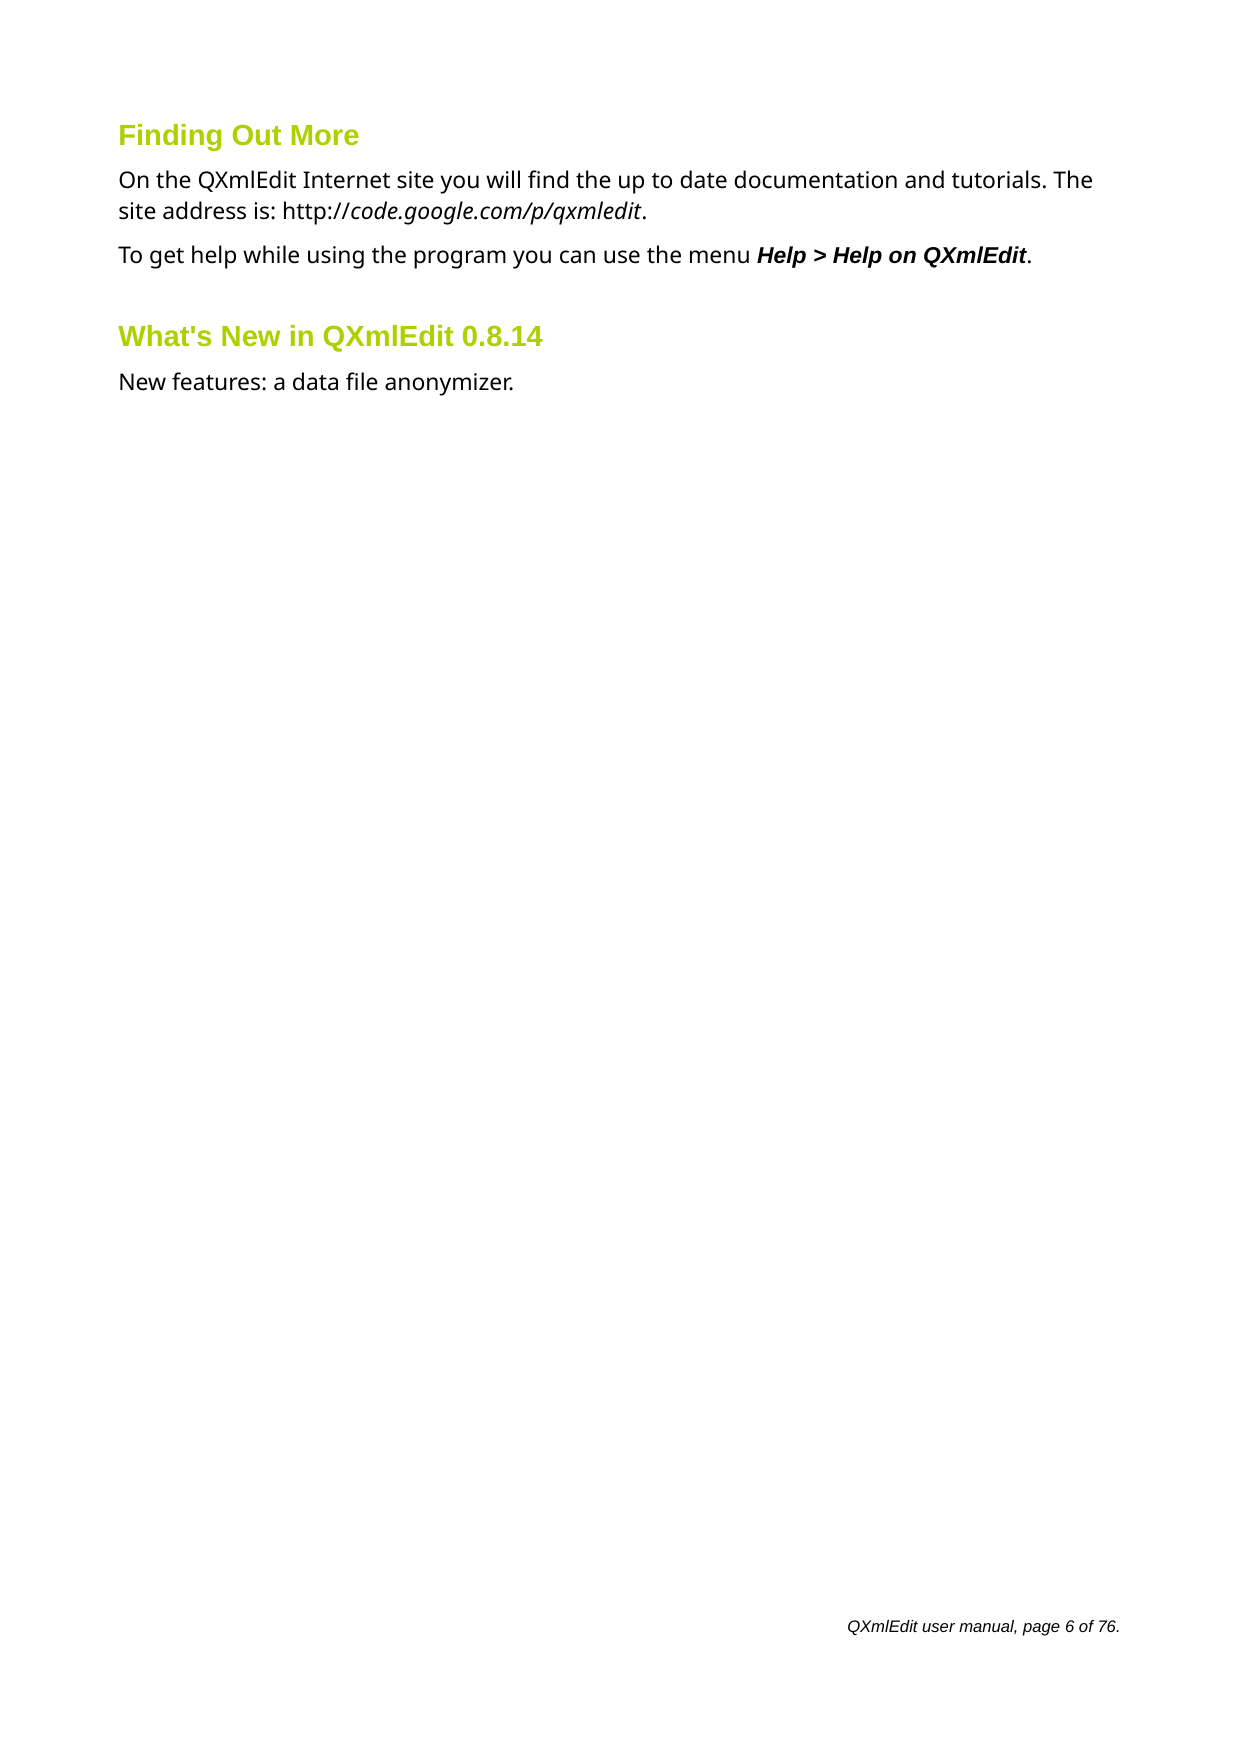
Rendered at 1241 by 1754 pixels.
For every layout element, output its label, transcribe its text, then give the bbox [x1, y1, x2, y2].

text To get help while using the program you can use the menu Help > Help on QXmlEdit. [118, 239, 1122, 270]
subtitle Finding Out More [118, 118, 1122, 152]
text On the QXmlEdit Internet site you will find the up to date documentation and tutorials. The site address is: http://code.google.com/p/qxmledit. [118, 164, 1122, 227]
subtitle What's New in QXmlEdit 0.8.14 [118, 319, 1122, 353]
text New features: a data file anonymizer. [118, 365, 1122, 397]
